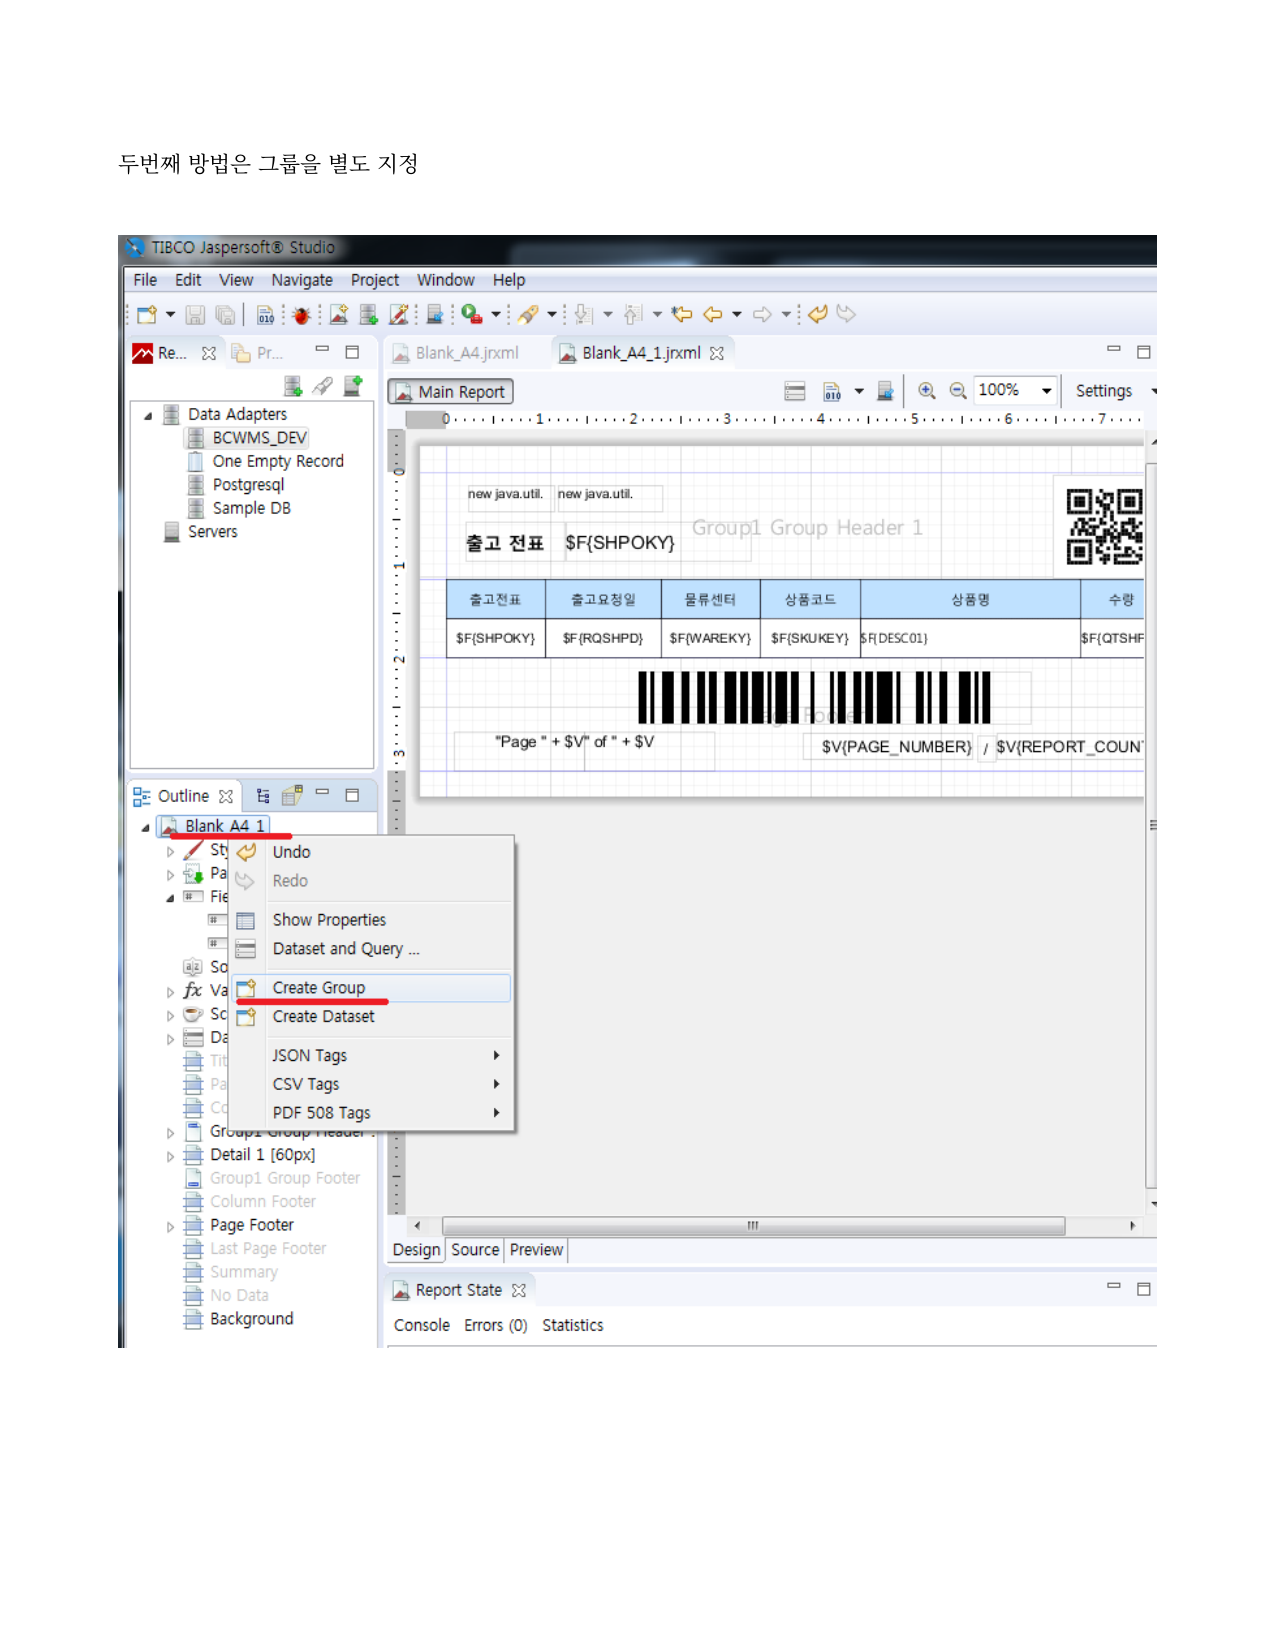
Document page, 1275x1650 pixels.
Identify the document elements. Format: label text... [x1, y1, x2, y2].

picture [118, 235, 1157, 1348]
text 두번째 방법은 그룹을 별도 지정 [118, 147, 1157, 178]
